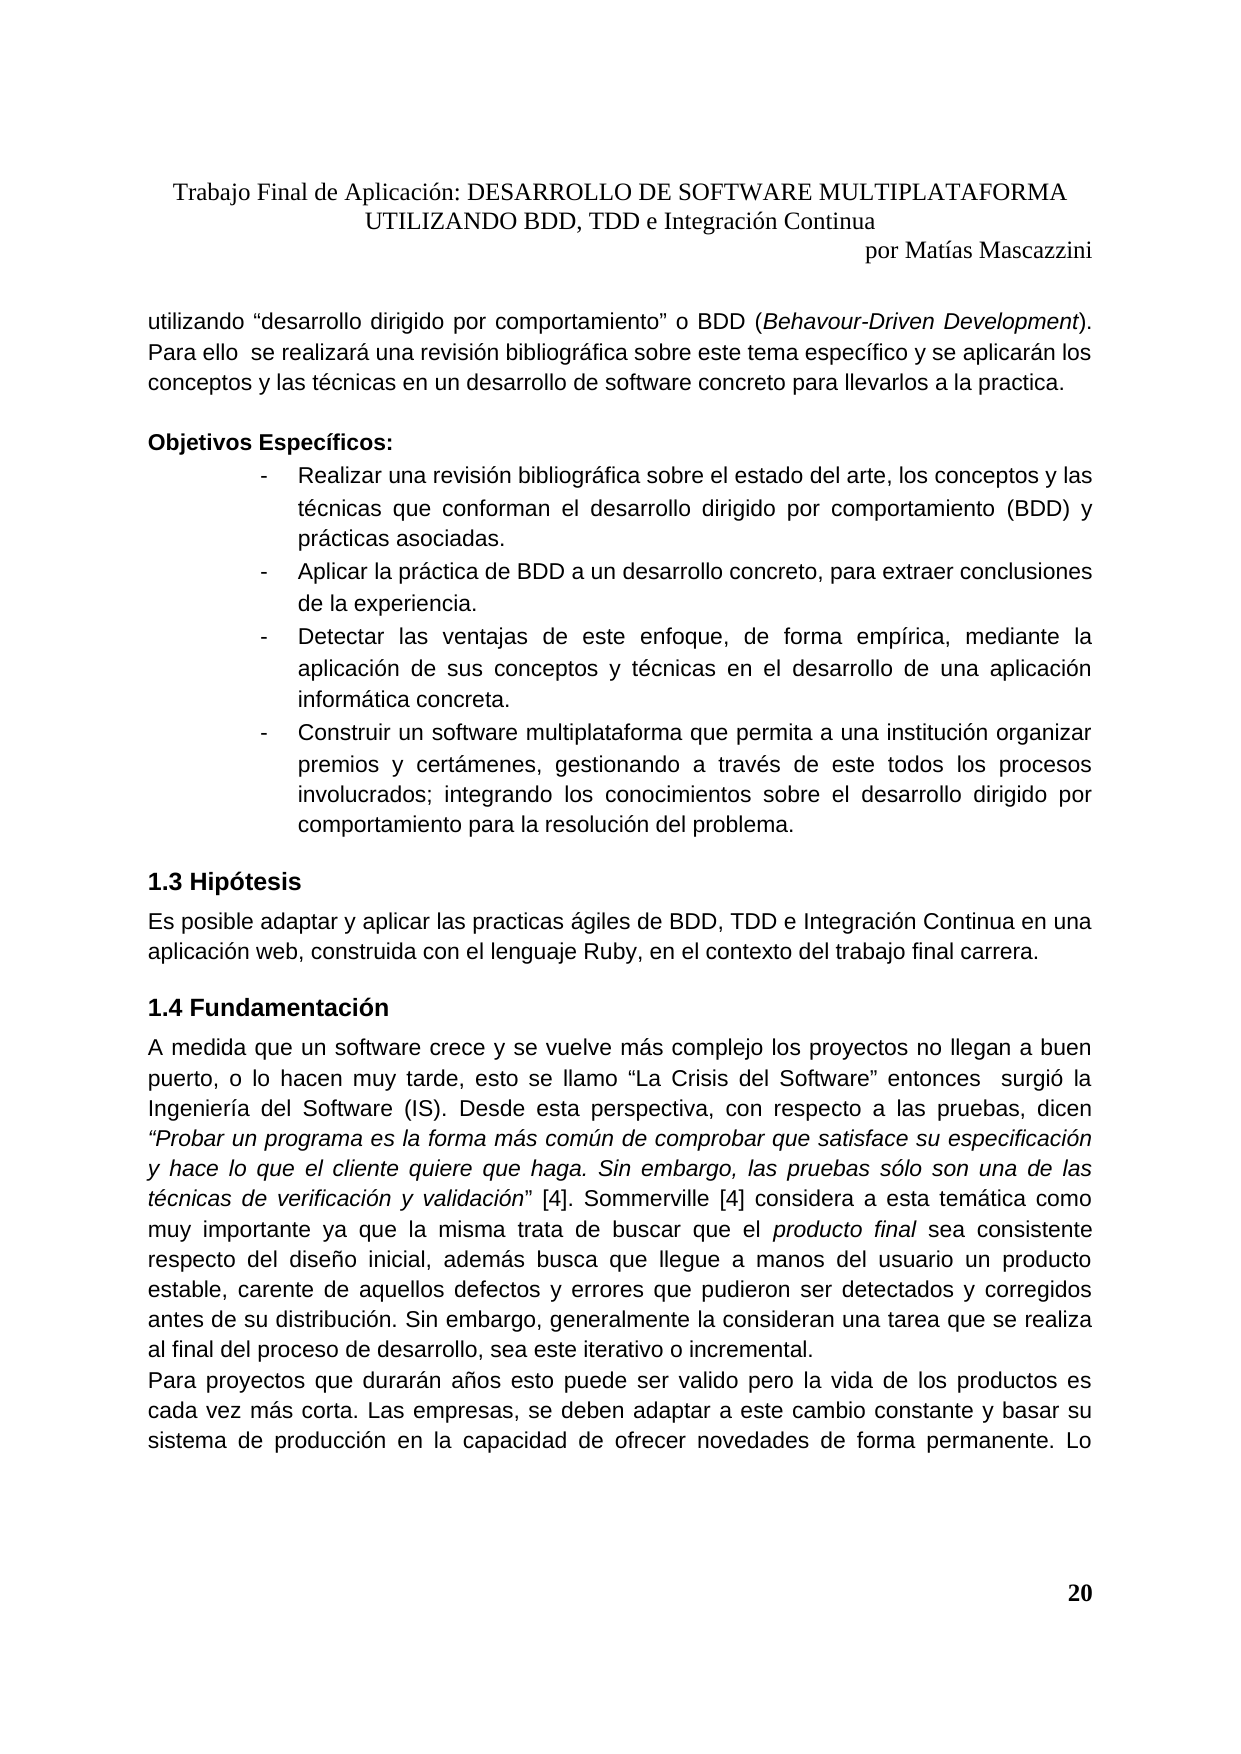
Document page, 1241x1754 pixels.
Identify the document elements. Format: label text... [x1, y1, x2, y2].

subtitle 1.4 Fundamentación [148, 993, 1093, 1022]
list Realizar una revisión bibliográfica sobre el estado del arte, los conceptos y las técnicas que conforman el desarrollo dirigido por comportamiento (BDD) y prácticas asociadas. [260, 459, 1093, 551]
text Para proyectos que durarán años esto puede ser valido pero la vida de los productos es cada vez más corta. Las empresas, se deben adaptar a este cambio constante y basar su sistema de producción en la capacidad de ofrecer novedades de forma permanente. Lo [148, 1367, 1093, 1453]
text utilizando “desarrollo dirigido por comportamiento” o BDD (Behavour-Driven Development). Para ello se realizará una revisión bibliográfica sobre este tema específico y se aplicarán los conceptos y las técnicas en un desarrollo de software concreto para llevarlos a la practica. [148, 308, 1093, 395]
text Es posible adaptar y aplicar las practicas ágiles de BDD, TDD e Integración Continua en una aplicación web, construida con el lenguaje Ruby, en el contexto del trabajo final carrera. [148, 908, 1093, 964]
text Objetivos Específicos: [148, 429, 1093, 456]
text A medida que un software crece y se vuelve más complejo los proyectos no llegan a buen puerto, o lo hacen muy tarde, esto se llamo “La Crisis del Software” entonces surgió la Ingeniería del Software (IS). Desde esta perspectiva, con respecto a las pruebas, dicen “Probar un programa es la forma más común de comprobar que satisface su especificación y hace lo que el cliente quiere que haga. Sin embargo, las pruebas sólo son una de las técnicas de verificación y validación” [4]. Sommerville [4] considera a esta temática como muy importante ya que la misma trata de buscar que el producto final sea consistente respecto del diseño inicial, además busca que llegue a manos del usuario un producto estable, carente de aquellos defectos y errores que pudieron ser detectados y corregidos antes de su distribución. Sin embargo, generalmente la consideran una tarea que se realiza al final del proceso de desarrollo, sea este iterativo o incremental. [148, 1034, 1093, 1363]
subtitle 1.3 Hipótesis [148, 866, 1093, 895]
list Aplicar la práctica de BDD a un desarrollo concreto, para extraer conclusiones de la experiencia. [260, 555, 1093, 616]
list Construir un software multiplataforma que permita a una institución organizar premios y certámenes, gestionando a través de este todos los procesos involucrados; integrando los conocimientos sobre el desarrollo dirigido por comportamiento para la resolución del problema. [260, 716, 1093, 838]
list Detectar las ventajas de este enfoque, de forma empírica, mediante la aplicación de sus conceptos y técnicas en el desarrollo de una aplicación informática concreta. [260, 620, 1093, 712]
